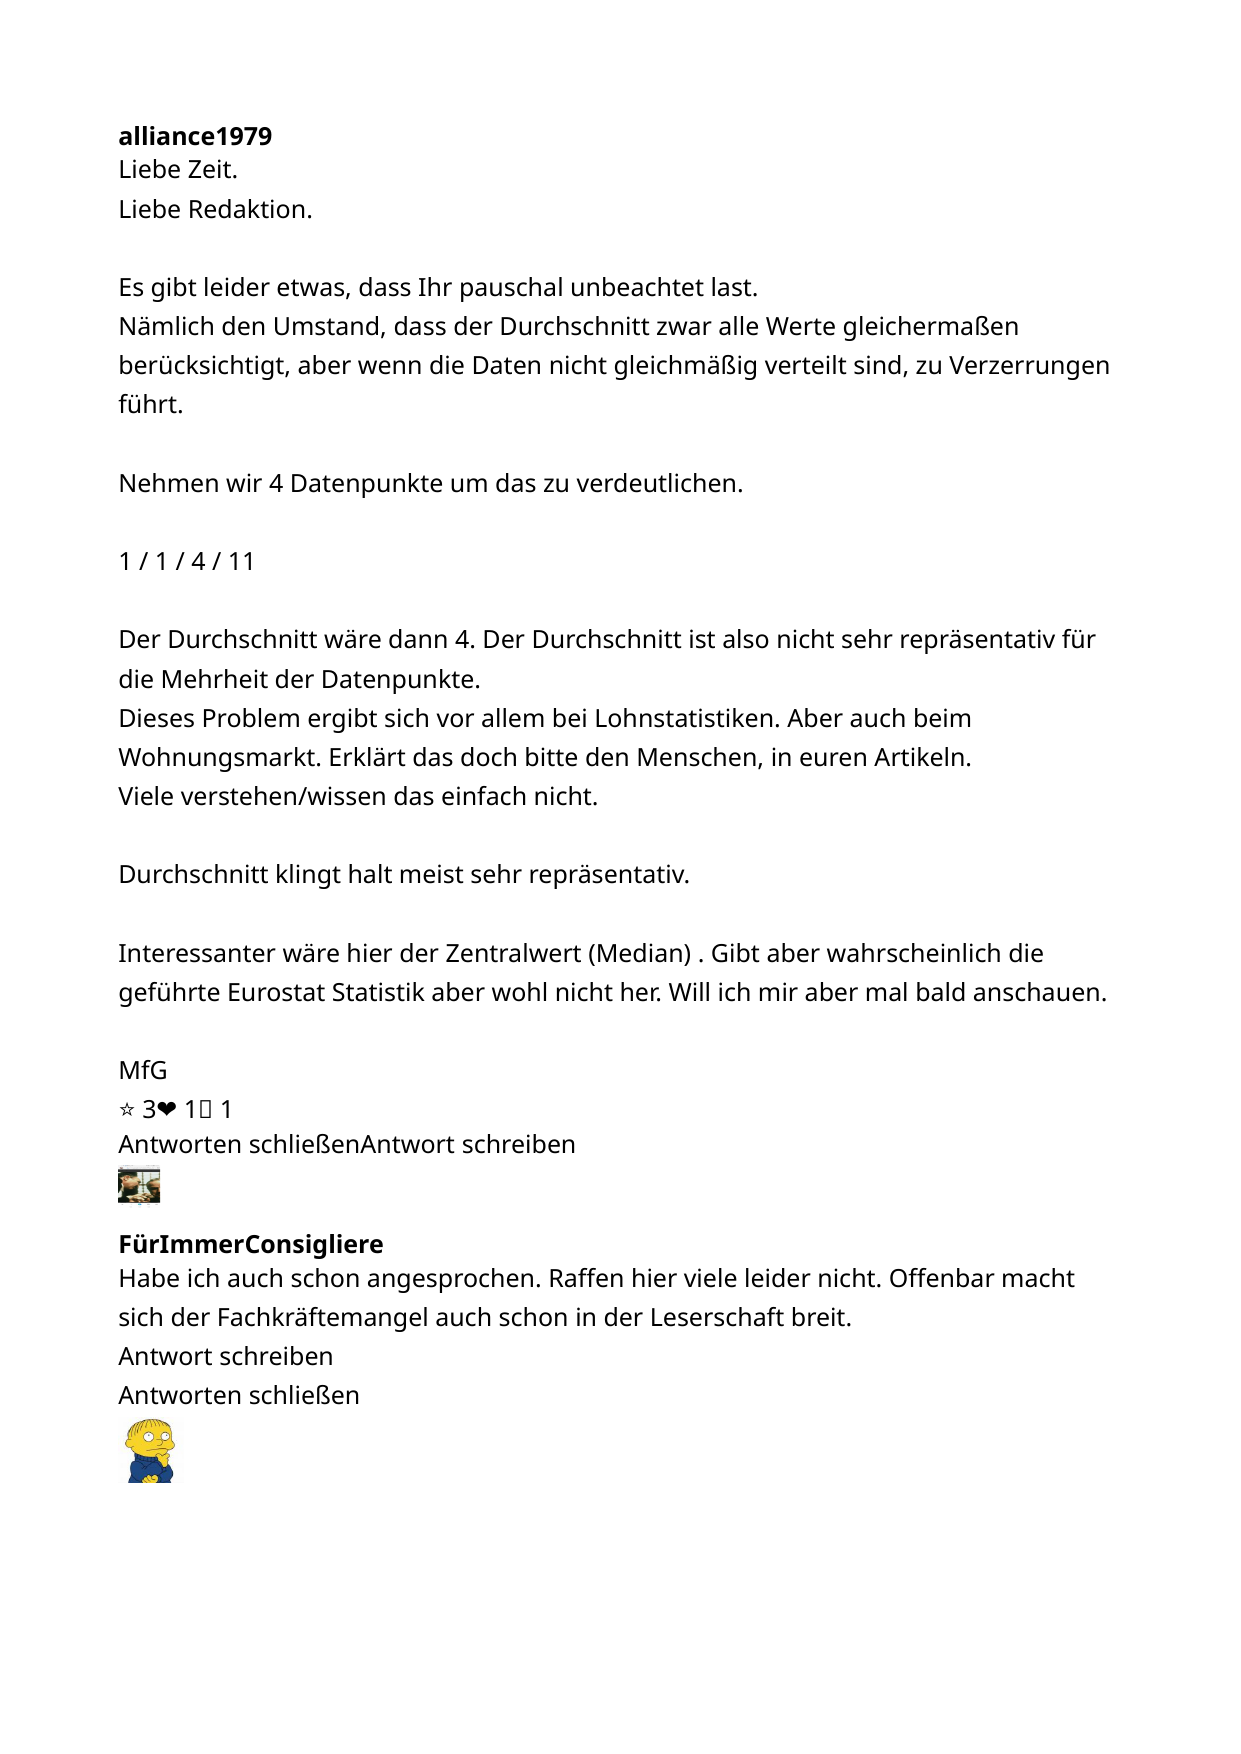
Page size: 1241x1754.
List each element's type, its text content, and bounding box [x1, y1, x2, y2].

text Antworten schließenAntwort schreiben [118, 1126, 1122, 1160]
text Antworten schließen [118, 1378, 1122, 1412]
text Habe ich auch schon angesprochen. Raffen hier viele leider nicht. Offenbar macht sich der Fachkräftemangel auch schon in der Leserschaft breit. [118, 1261, 1122, 1334]
picture [118, 1165, 161, 1208]
text ⭐️ 3❤️ 1🤨 1 [118, 1092, 1122, 1126]
text Antwort schreiben [118, 1339, 1122, 1373]
subtitle FürImmerConsigliere [118, 1226, 1122, 1261]
text Liebe Zeit. Liebe Redaktion. Es gibt leider etwas, dass Ihr pauschal unbeachtet last. Nämlich den Umstand, dass der Durchschnitt zwar alle Werte gleichermaßen berücksichtigt, aber wenn die Daten nicht gleichmäßig verteilt sind, zu Verzerrungen führt. Nehmen wir 4 Datenpunkte um das zu verdeutlichen. 1 / 1 / 4 / 11 Der Durchschnitt wäre dann 4. Der Durchschnitt ist also nicht sehr repräsentativ für die Mehrheit der Datenpunkte. Dieses Problem ergibt sich vor allem bei Lohnstatistiken. Aber auch beim Wohnungsmarkt. Erklärt das doch bitte den Menschen, in euren Artikeln. Viele verstehen/wissen das einfach nicht. Durchschnitt klingt halt meist sehr repräsentativ. Interessanter wäre hier der Zentralwert (Median) . Gibt aber wahrscheinlich die geführte Eurostat Statistik aber wohl nicht her. Will ich mir aber mal bald anschauen. MfG [118, 152, 1122, 1087]
subtitle alliance1979 [118, 118, 1122, 152]
picture [118, 1417, 184, 1483]
